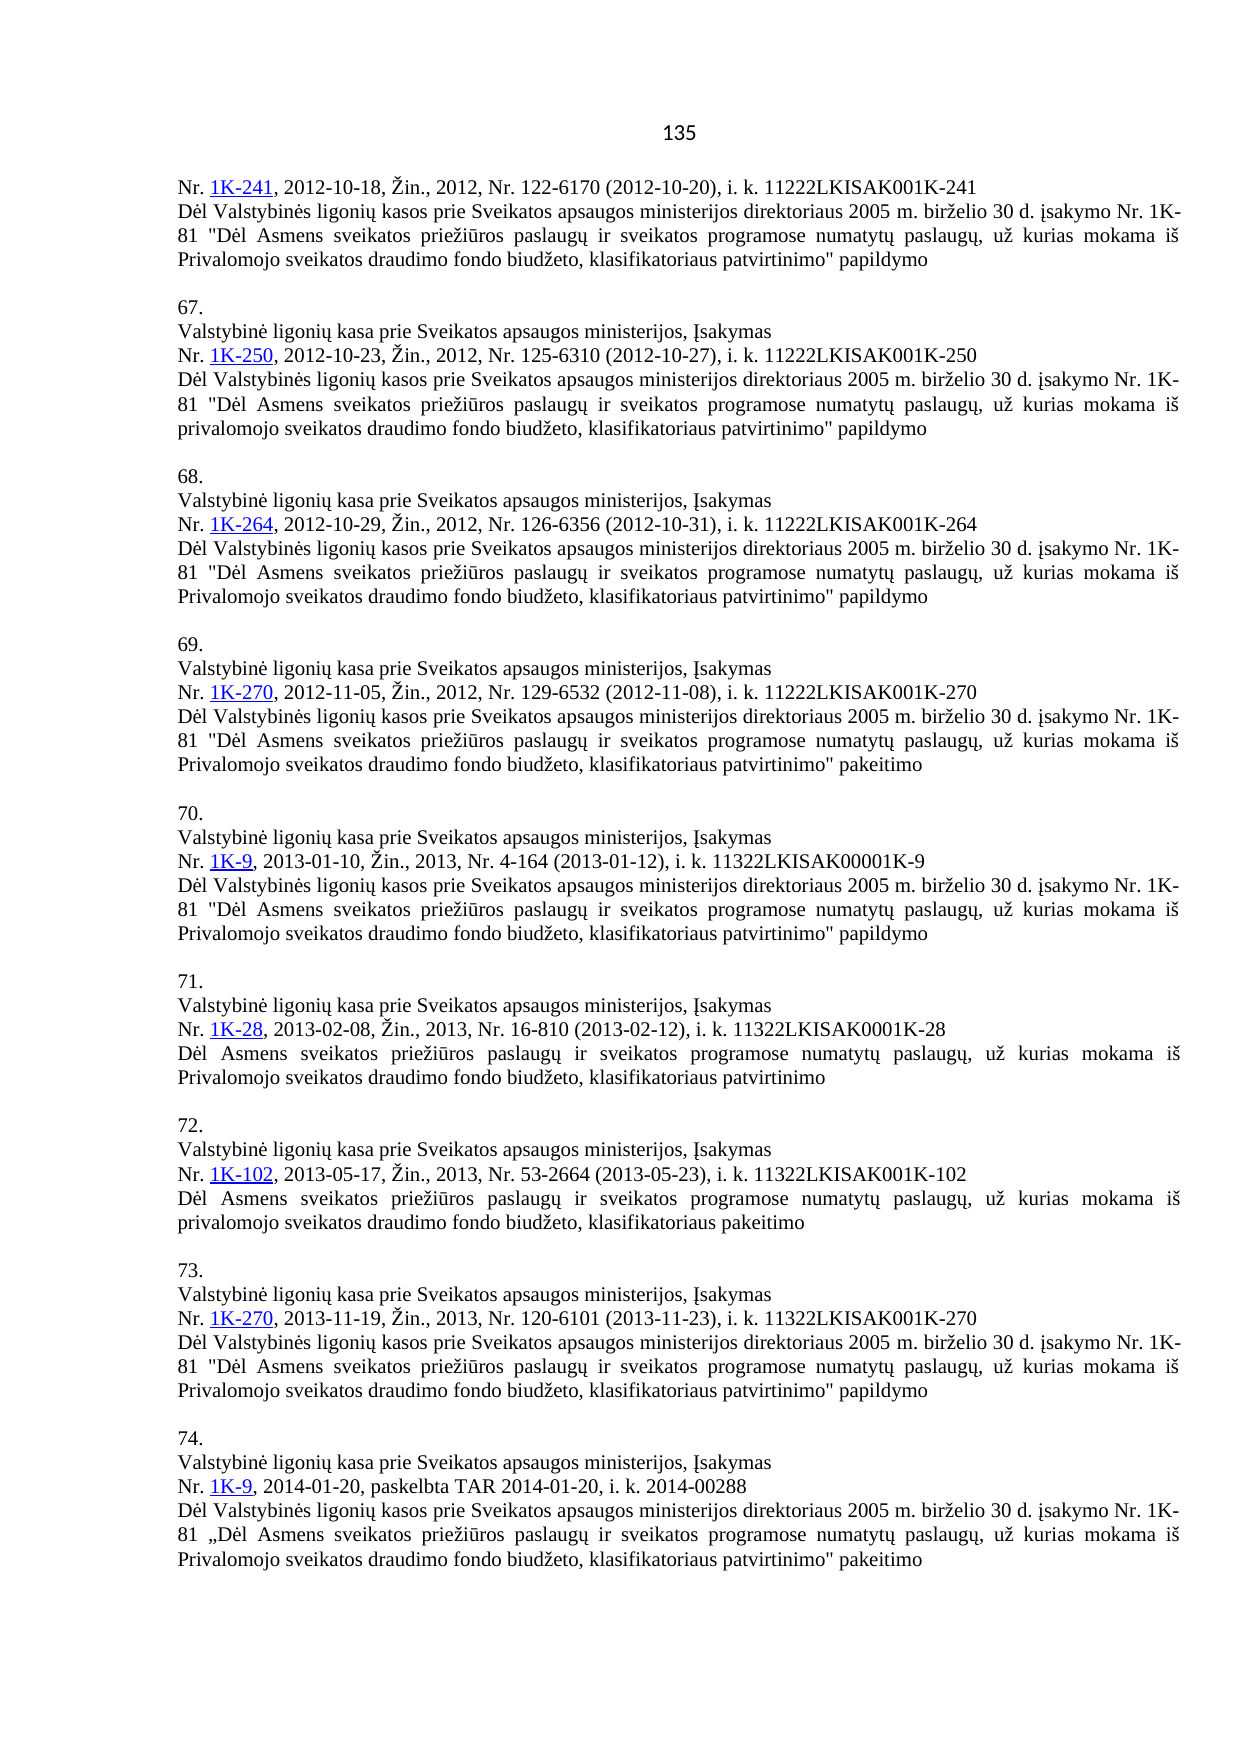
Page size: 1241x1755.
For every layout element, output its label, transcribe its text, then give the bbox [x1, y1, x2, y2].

text Dėl Valstybinės ligonių kasos prie Sveikatos apsaugos ministerijos direktoriaus 2005 m. birželio 30 d. įsakymo Nr. 1K-81 "Dėl Asmens sveikatos priežiūros paslaugų ir sveikatos programose numatytų paslaugų, už kurias mokama iš Privalomojo sveikatos draudimo fondo biudžeto, klasifikatoriaus patvirtinimo" papildymo [177, 873, 1181, 945]
text Nr. 1K-102, 2013-05-17, Žin., 2013, Nr. 53-2664 (2013-05-23), i. k. 11322LKISAK001K-102 [177, 1161, 1181, 1186]
text Dėl Asmens sveikatos priežiūros paslaugų ir sveikatos programose numatytų paslaugų, už kurias mokama iš privalomojo sveikatos draudimo fondo biudžeto, klasifikatoriaus pakeitimo [177, 1186, 1181, 1234]
text Nr. 1K-9, 2014-01-20, paskelbta TAR 2014-01-20, i. k. 2014-00288 [177, 1474, 1181, 1498]
text Dėl Valstybinės ligonių kasos prie Sveikatos apsaugos ministerijos direktoriaus 2005 m. birželio 30 d. įsakymo Nr. 1K-81 "Dėl Asmens sveikatos priežiūros paslaugų ir sveikatos programose numatytų paslaugų, už kurias mokama iš Privalomojo sveikatos draudimo fondo biudžeto, klasifikatoriaus patvirtinimo" papildymo [177, 1330, 1181, 1402]
text Valstybinė ligonių kasa prie Sveikatos apsaugos ministerijos, Įsakymas [177, 1137, 1181, 1161]
text Nr. 1K-270, 2013-11-19, Žin., 2013, Nr. 120-6101 (2013-11-23), i. k. 11322LKISAK001K-270 [177, 1306, 1181, 1330]
text Valstybinė ligonių kasa prie Sveikatos apsaugos ministerijos, Įsakymas [177, 993, 1181, 1017]
text Valstybinė ligonių kasa prie Sveikatos apsaugos ministerijos, Įsakymas [177, 656, 1181, 680]
text 73. [177, 1258, 1181, 1282]
text 72. [177, 1113, 1181, 1137]
text Nr. 1K-241, 2012-10-18, Žin., 2012, Nr. 122-6170 (2012-10-20), i. k. 11222LKISAK001K-241 [177, 175, 1181, 199]
text 70. [177, 801, 1181, 824]
text 68. [177, 464, 1181, 488]
text Dėl Valstybinės ligonių kasos prie Sveikatos apsaugos ministerijos direktoriaus 2005 m. birželio 30 d. įsakymo Nr. 1K-81 "Dėl Asmens sveikatos priežiūros paslaugų ir sveikatos programose numatytų paslaugų, už kurias mokama iš Privalomojo sveikatos draudimo fondo biudžeto, klasifikatoriaus patvirtinimo" papildymo [177, 199, 1181, 271]
text Nr. 1K-270, 2012-11-05, Žin., 2012, Nr. 129-6532 (2012-11-08), i. k. 11222LKISAK001K-270 [177, 680, 1181, 704]
text Dėl Valstybinės ligonių kasos prie Sveikatos apsaugos ministerijos direktoriaus 2005 m. birželio 30 d. įsakymo Nr. 1K-81 "Dėl Asmens sveikatos priežiūros paslaugų ir sveikatos programose numatytų paslaugų, už kurias mokama iš privalomojo sveikatos draudimo fondo biudžeto, klasifikatoriaus patvirtinimo" papildymo [177, 367, 1181, 439]
text Dėl Valstybinės ligonių kasos prie Sveikatos apsaugos ministerijos direktoriaus 2005 m. birželio 30 d. įsakymo Nr. 1K-81 "Dėl Asmens sveikatos priežiūros paslaugų ir sveikatos programose numatytų paslaugų, už kurias mokama iš Privalomojo sveikatos draudimo fondo biudžeto, klasifikatoriaus patvirtinimo" pakeitimo [177, 704, 1181, 776]
text Valstybinė ligonių kasa prie Sveikatos apsaugos ministerijos, Įsakymas [177, 1450, 1181, 1474]
text Nr. 1K-9, 2013-01-10, Žin., 2013, Nr. 4-164 (2013-01-12), i. k. 11322LKISAK00001K-9 [177, 849, 1181, 873]
text Valstybinė ligonių kasa prie Sveikatos apsaugos ministerijos, Įsakymas [177, 488, 1181, 512]
text Valstybinė ligonių kasa prie Sveikatos apsaugos ministerijos, Įsakymas [177, 319, 1181, 343]
text Dėl Valstybinės ligonių kasos prie Sveikatos apsaugos ministerijos direktoriaus 2005 m. birželio 30 d. įsakymo Nr. 1K-81 "Dėl Asmens sveikatos priežiūros paslaugų ir sveikatos programose numatytų paslaugų, už kurias mokama iš Privalomojo sveikatos draudimo fondo biudžeto, klasifikatoriaus patvirtinimo" papildymo [177, 536, 1181, 608]
text Dėl Asmens sveikatos priežiūros paslaugų ir sveikatos programose numatytų paslaugų, už kurias mokama iš Privalomojo sveikatos draudimo fondo biudžeto, klasifikatoriaus patvirtinimo [177, 1041, 1181, 1089]
text Valstybinė ligonių kasa prie Sveikatos apsaugos ministerijos, Įsakymas [177, 1282, 1181, 1306]
text Valstybinė ligonių kasa prie Sveikatos apsaugos ministerijos, Įsakymas [177, 824, 1181, 849]
text 67. [177, 295, 1181, 319]
text 74. [177, 1426, 1181, 1450]
text Nr. 1K-264, 2012-10-29, Žin., 2012, Nr. 126-6356 (2012-10-31), i. k. 11222LKISAK001K-264 [177, 512, 1181, 536]
text Nr. 1K-250, 2012-10-23, Žin., 2012, Nr. 125-6310 (2012-10-27), i. k. 11222LKISAK001K-250 [177, 343, 1181, 367]
text 71. [177, 969, 1181, 993]
text Dėl Valstybinės ligonių kasos prie Sveikatos apsaugos ministerijos direktoriaus 2005 m. birželio 30 d. įsakymo Nr. 1K-81 „Dėl Asmens sveikatos priežiūros paslaugų ir sveikatos programose numatytų paslaugų, už kurias mokama iš Privalomojo sveikatos draudimo fondo biudžeto, klasifikatoriaus patvirtinimo" pakeitimo [177, 1498, 1181, 1571]
text 69. [177, 632, 1181, 656]
text Nr. 1K-28, 2013-02-08, Žin., 2013, Nr. 16-810 (2013-02-12), i. k. 11322LKISAK0001K-28 [177, 1017, 1181, 1041]
